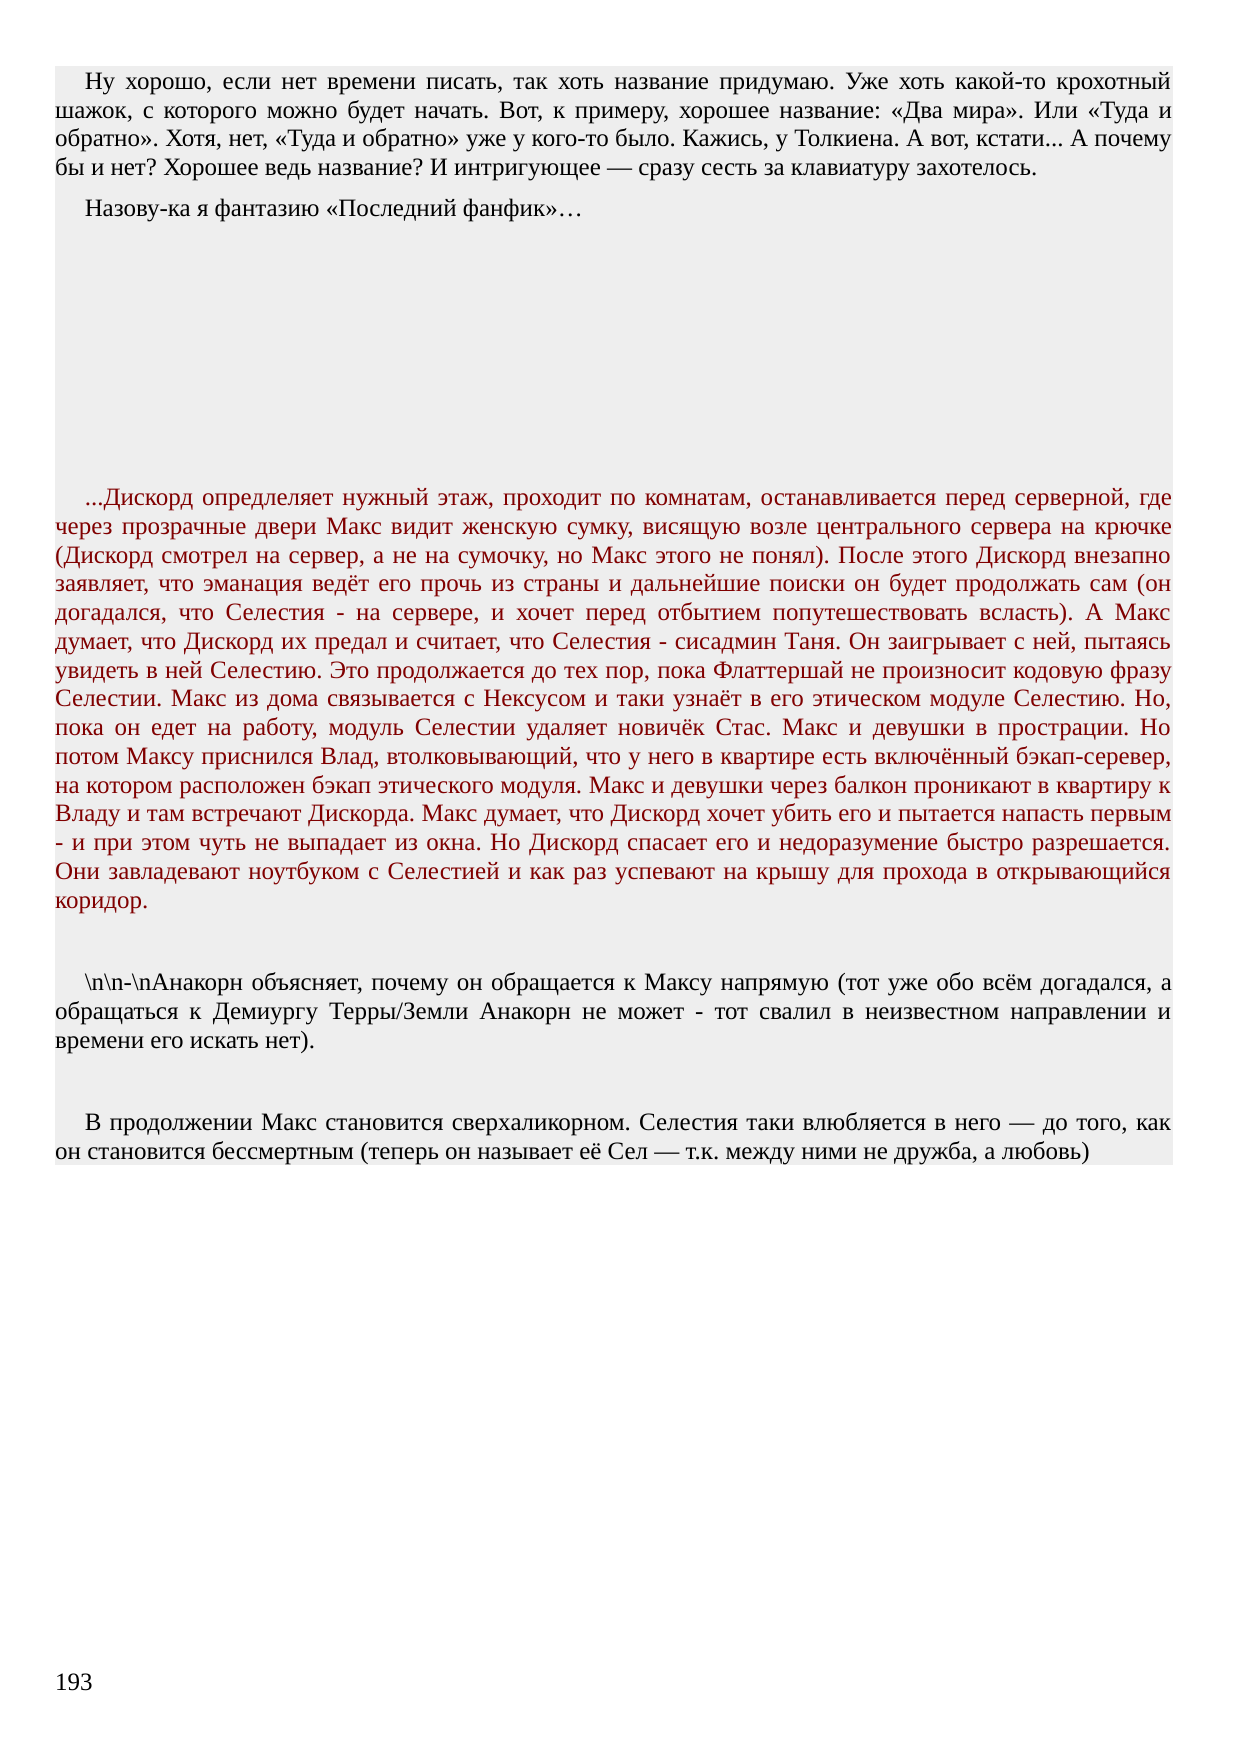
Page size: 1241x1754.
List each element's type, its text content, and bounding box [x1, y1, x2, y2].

text В продолжении Макс становится сверхаликорном. Селестия таки влюбляется в него — до того, как он становится бессмертным (теперь он называет её Сел — т.к. между ними не дружба, а любовь) [55, 1107, 1173, 1165]
text Ну хорошо, если нет времени писать, так хоть название придумаю. Уже хоть какой-то крохотный шажок, с которого можно будет начать. Вот, к примеру, хорошее название: «Два мира». Или «Туда и обратно». Хотя, нет, «Туда и обратно» уже у кого-то было. Кажись, у Толкиена. А вот, кстати... А почему бы и нет? Хорошее ведь название? И интригующее — сразу сесть за клавиатуру захотелось. [55, 66, 1173, 181]
text \n\n-\nАнакорн объясняет, почему он обращается к Максу напрямую (тот уже обо всём догадался, а обращаться к Демиургу Терры/Земли Анакорн не может - тот свалил в неизвестном направлении и времени его искать нет). [55, 967, 1173, 1053]
text ...Дискорд опредлеляет нужный этаж, проходит по комнатам, останавливается перед серверной, где через прозрачные двери Макс видит женскую сумку, висящую возле центрального сервера на крючке (Дискорд смотрел на сервер, а не на сумочку, но Макс этого не понял). После этого Дискорд внезапно заявляет, что эманация ведёт его прочь из страны и дальнейшие поиски он будет продолжать сам (он догадался, что Селестия - на сервере, и хочет перед отбытием попутешествовать всласть). А Макс думает, что Дискорд их предал и считает, что Селестия - сисадмин Таня. Он заигрывает с ней, пытаясь увидеть в ней Селестию. Это продолжается до тех пор, пока Флаттершай не произносит кодовую фразу Селестии. Макс из дома связывается с Нексусом и таки узнаёт в его этическом модуле Селестию. Но, пока он едет на работу, модуль Селестии удаляет новичёк Стас. Макс и девушки в прострации. Но потом Максу приснился Влад, втолковывающий, что у него в квартире есть включённый бэкап-серевер, на котором расположен бэкап этического модуля. Макс и девушки через балкон проникают в квартиру к Владу и там встречают Дискорда. Макс думает, что Дискорд хочет убить его и пытается напасть первым - и при этом чуть не выпадает из окна. Но Дискорд спасает его и недоразумение быстро разрешается. Они завладевают ноутбуком с Селестией и как раз успевают на крышу для прохода в открывающийся коридор. [55, 482, 1173, 913]
text Назову-ка я фантазию «Последний фанфик»… [55, 193, 1173, 222]
